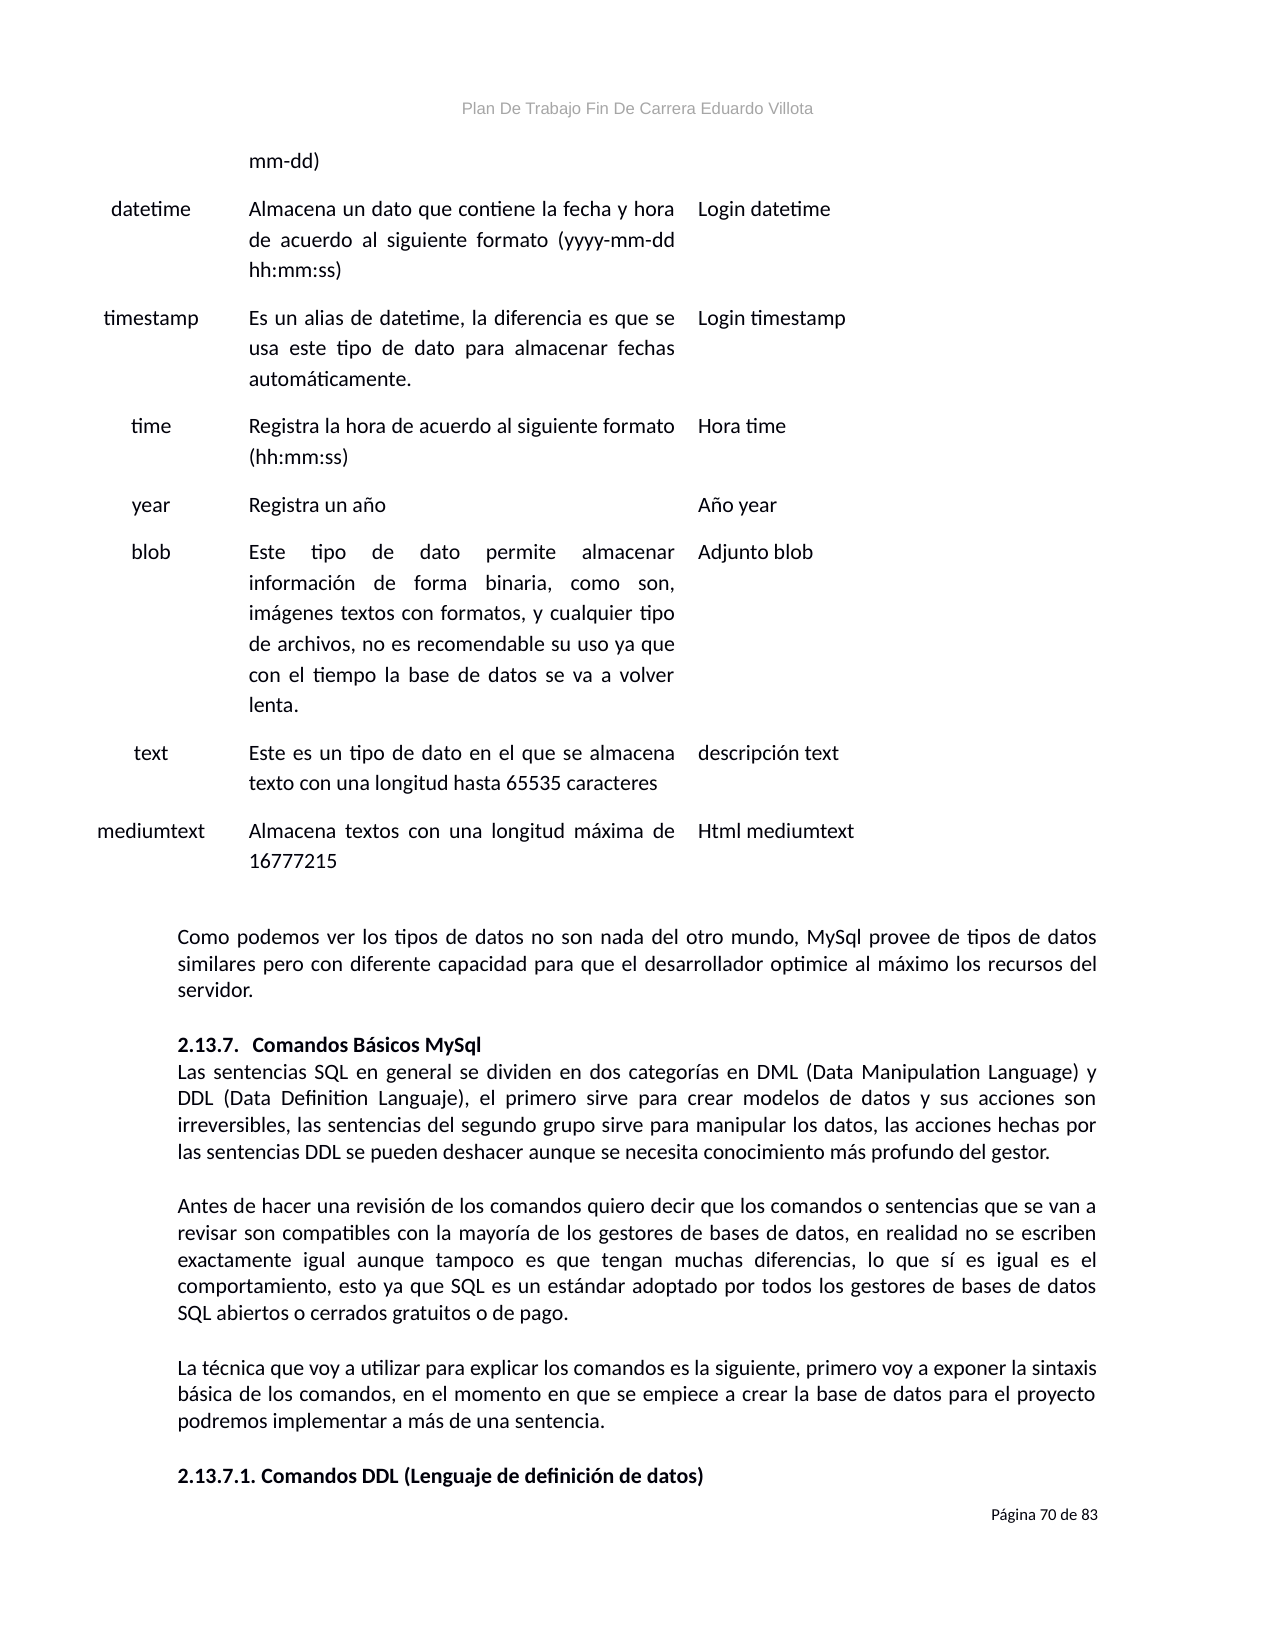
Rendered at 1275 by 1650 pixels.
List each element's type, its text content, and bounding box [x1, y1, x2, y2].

table_cell [65, 148, 237, 195]
table_cell timestamp [65, 304, 237, 413]
table_cell Almacena un dato que contiene la fecha y hora de acuerdo al siguiente formato (yyyy-mm-dd hh:mm:ss) [237, 195, 687, 304]
table_cell mediumtext [65, 817, 237, 895]
table_cell Este tipo de dato permite almacenar información de forma binaria, como son, imágenes textos con formatos, y cualquier tipo de archivos, no es recomendable su uso ya que con el tiempo la base de datos se va a volver lenta. [237, 538, 687, 739]
table_cell Este es un tipo de dato en el que se almacena texto con una longitud hasta 65535 caracteres [237, 739, 687, 817]
table_cell Es un alias de datetime, la diferencia es que se usa este tipo de dato para almacenar fechas automáticamente. [237, 304, 687, 413]
table_cell Año year [687, 491, 1000, 538]
table_cell year [65, 491, 237, 538]
table_cell [687, 148, 1000, 195]
table_cell Login timestamp [687, 304, 1000, 413]
text 2.13.7.1. Comandos DDL (Lenguaje de definición de datos) [177, 1462, 1098, 1488]
table_cell blob [65, 538, 237, 739]
table_cell Almacena textos con una longitud máxima de 16777215 [237, 817, 687, 895]
table_cell text [65, 739, 237, 817]
table_cell mm-dd) [237, 148, 687, 195]
table_cell Html mediumtext [687, 817, 1000, 895]
text 2.13.7. Comandos Básicos MySql [177, 1031, 1098, 1058]
table_cell Login datetime [687, 195, 1000, 304]
table_cell descripción text [687, 739, 1000, 817]
table_cell datetime [65, 195, 237, 304]
text Las sentencias SQL en general se dividen en dos categorías en DML (Data Manipulation Language) y DDL (Data Definition Languaje), el primero sirve para crear modelos de datos y sus acciones son irreversibles, las sentencias del segundo grupo sirve para manipular los datos, las acciones hechas por las sentencias DDL se pueden deshacer aunque se necesita conocimiento más profundo del gestor. [177, 1058, 1098, 1164]
table_cell Registra un año [237, 491, 687, 538]
table_cell time [65, 413, 237, 491]
table_cell Registra la hora de acuerdo al siguiente formato (hh:mm:ss) [237, 413, 687, 491]
table_cell Adjunto blob [687, 538, 1000, 739]
text Antes de hacer una revisión de los comandos quiero decir que los comandos o sentencias que se van a revisar son compatibles con la mayoría de los gestores de bases de datos, en realidad no se escriben exactamente igual aunque tampoco es que tengan muchas diferencias, lo que sí es igual es el comportamiento, esto ya que SQL es un estándar adoptado por todos los gestores de bases de datos SQL abiertos o cerrados gratuitos o de pago. [177, 1192, 1098, 1326]
text La técnica que voy a utilizar para explicar los comandos es la siguiente, primero voy a exponer la sintaxis básica de los comandos, en el momento en que se empiece a crear la base de datos para el proyecto podremos implementar a más de una sentencia. [177, 1354, 1098, 1434]
table_cell Hora time [687, 413, 1000, 491]
text Como podemos ver los tipos de datos no son nada del otro mundo, MySql provee de tipos de datos similares pero con diferente capacidad para que el desarrollador optimice al máximo los recursos del servidor. [177, 923, 1098, 1003]
